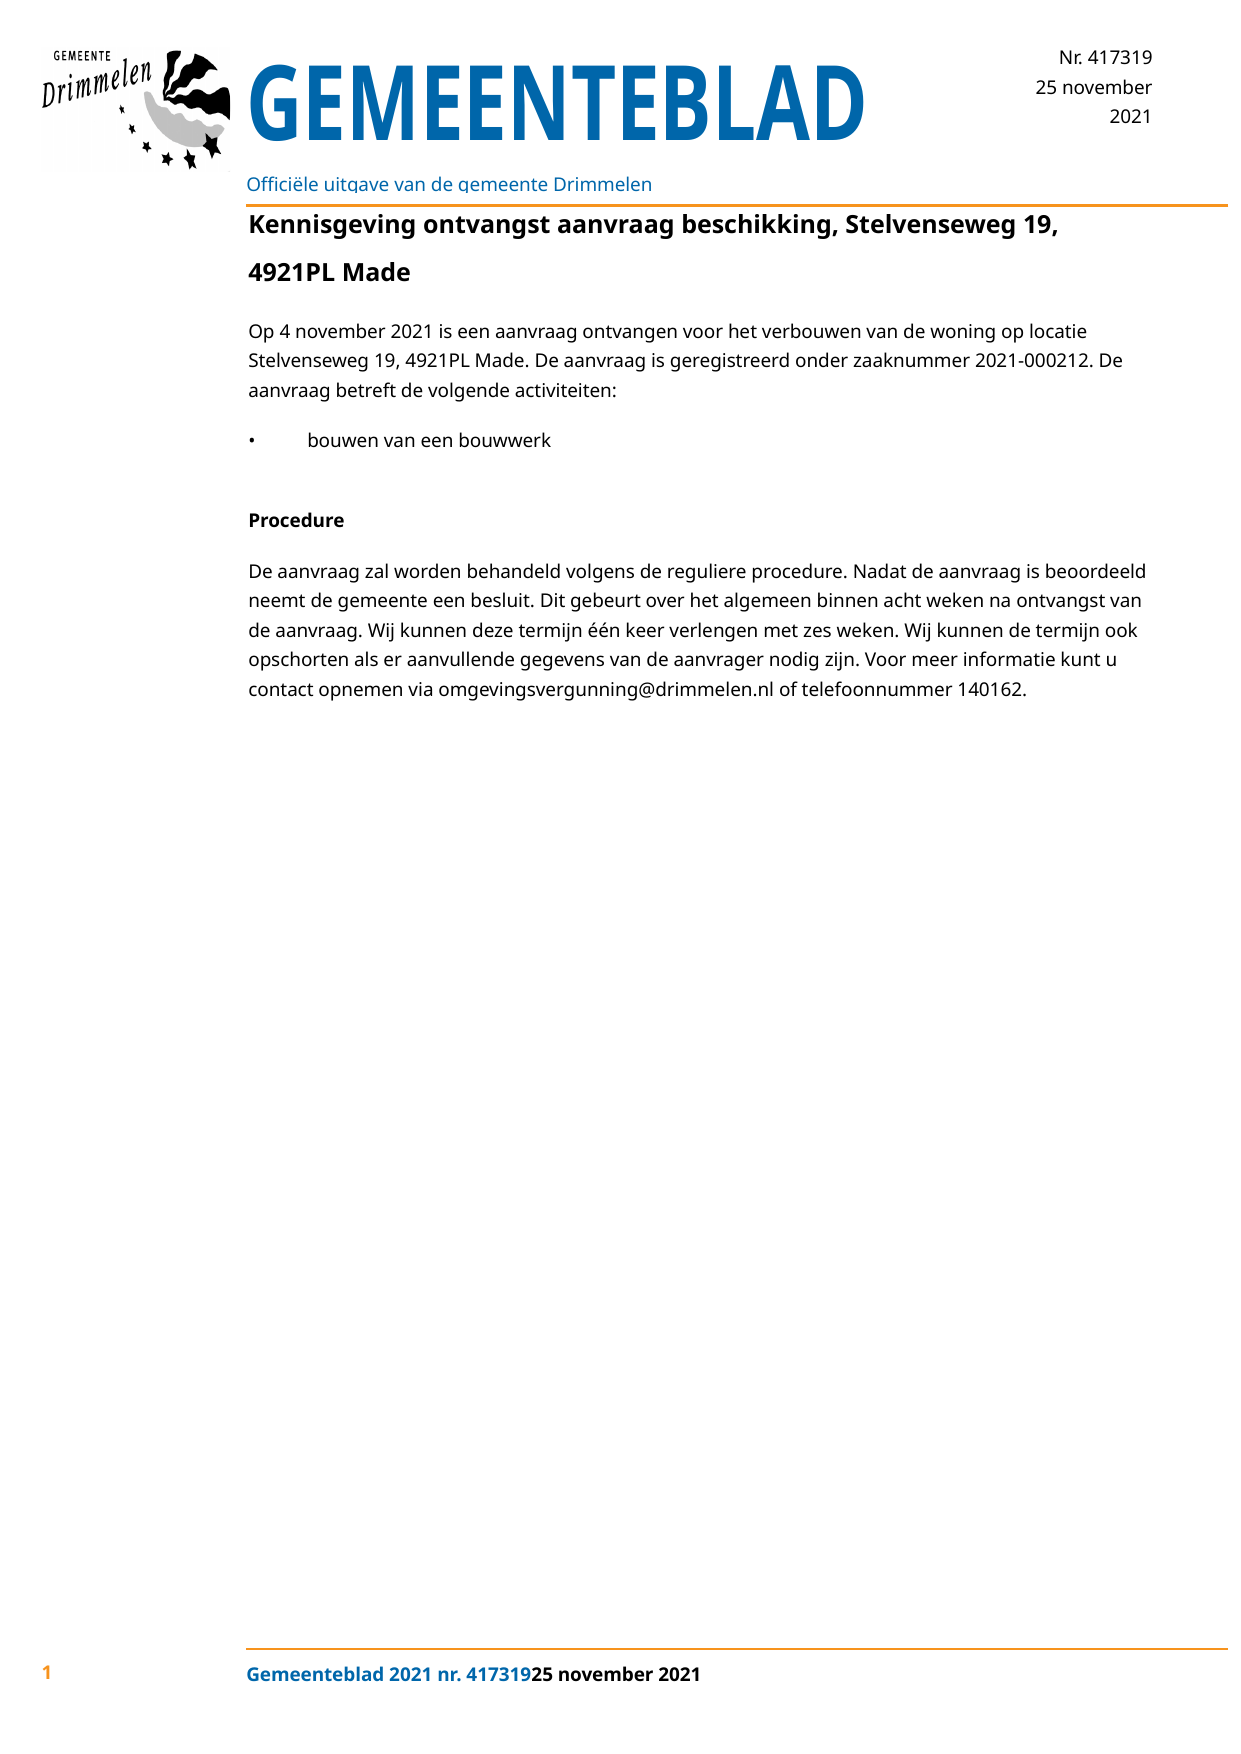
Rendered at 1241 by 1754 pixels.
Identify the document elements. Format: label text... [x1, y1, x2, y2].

text Kennisgeving ontvangst aanvraag beschikking, Stelvenseweg 19, 4921PL Made [248, 207, 1152, 288]
text Procedure [248, 507, 1152, 533]
picture [41, 47, 231, 172]
text Op 4 november 2021 is een aanvraag ontvangen voor het verbouwen van de woning op locatie Stelvenseweg 19, 4921PL Made. De aanvraag is geregistreerd onder zaaknummer 2021-000212. De aanvraag betreft de volgende activiteiten: [248, 318, 1152, 403]
list bouwen van een bouwwerk [248, 427, 1152, 453]
text De aanvraag zal worden behandeld volgens de reguliere procedure. Nadat de aanvraag is beoordeeld neemt de gemeente een besluit. Dit gebeurt over het algemeen binnen acht weken na ontvangst van de aanvraag. Wij kunnen deze termijn één keer verlengen met zes weken. Wij kunnen de termijn ook opschorten als er aanvullende gegevens van de aanvrager nodig zijn. Voor meer informatie kunt u contact opnemen via omgevingsvergunning@drimmelen.nl of telefoonnummer 140162. [248, 558, 1152, 702]
